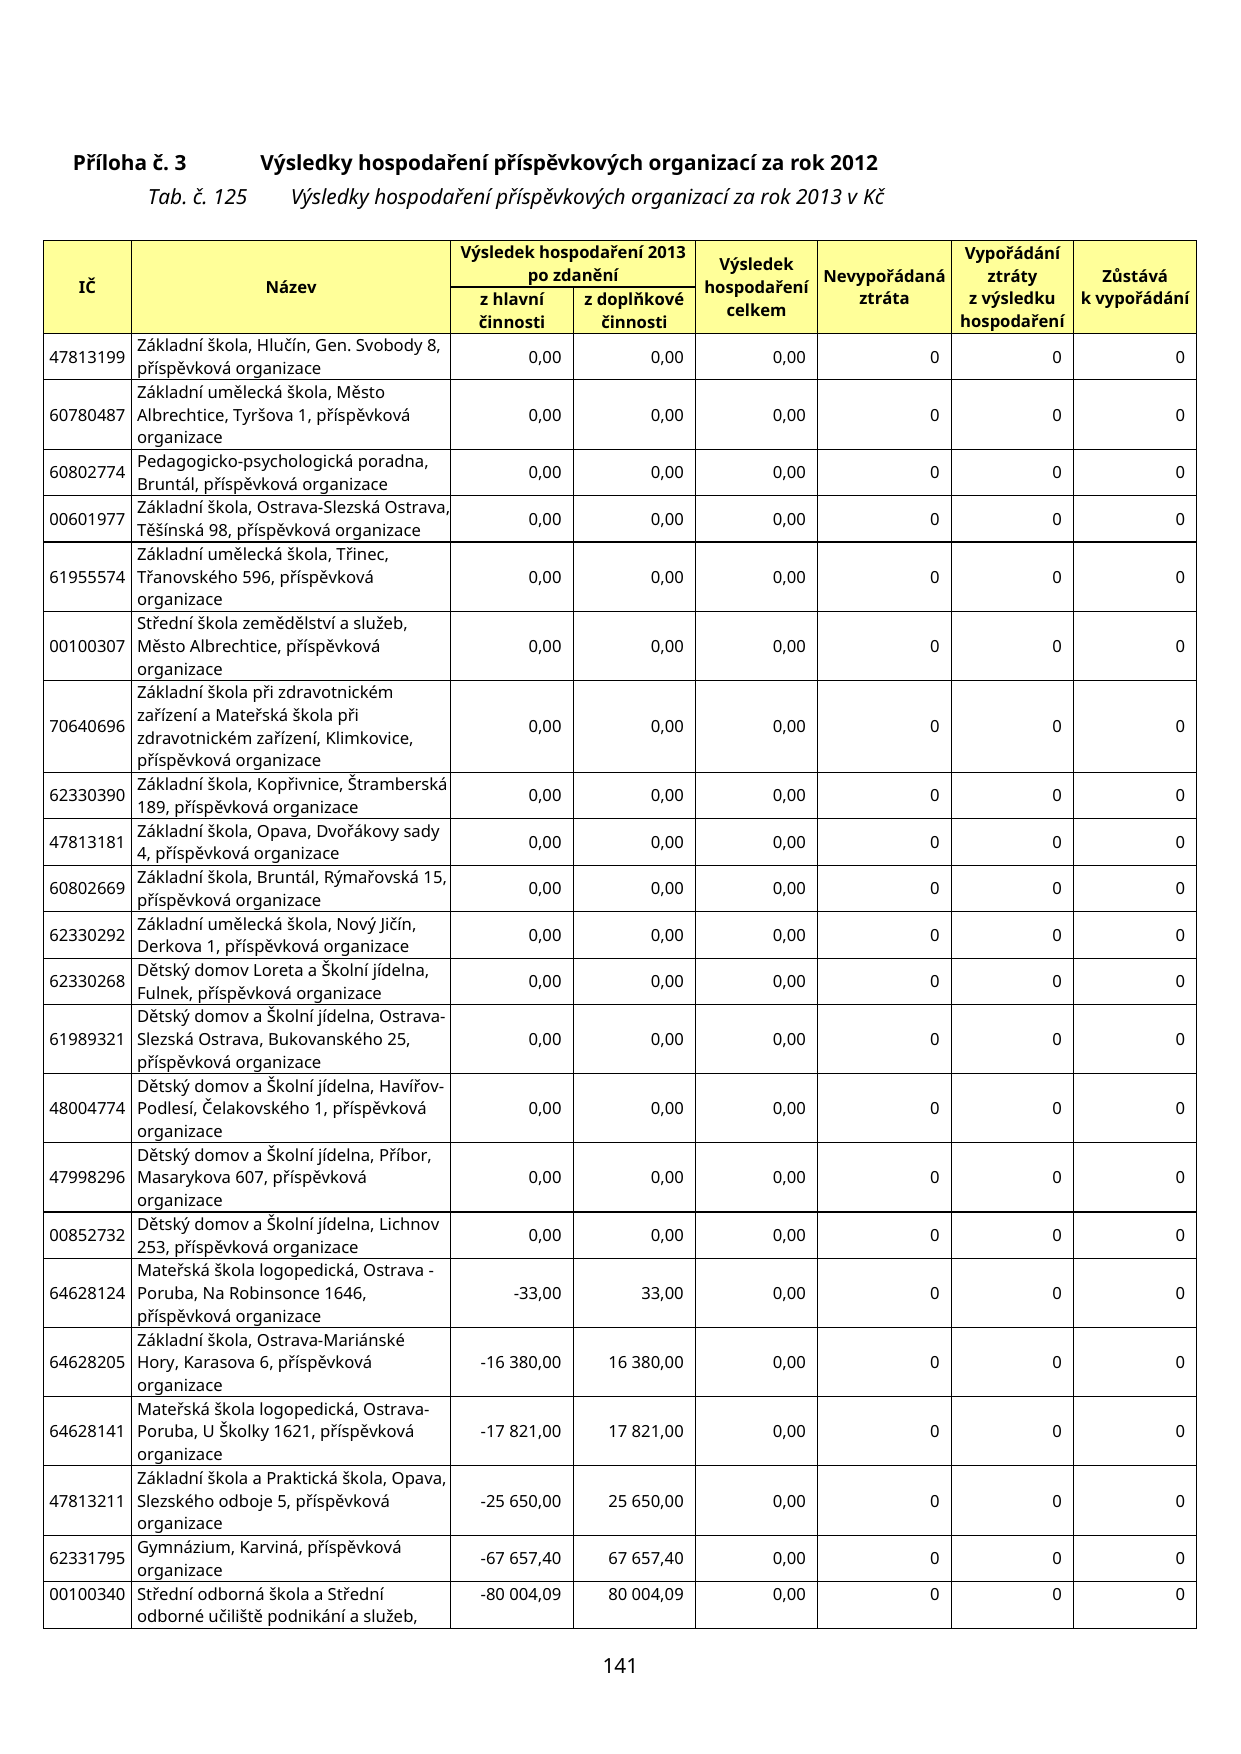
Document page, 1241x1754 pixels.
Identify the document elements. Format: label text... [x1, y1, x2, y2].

table_cell 0 [1074, 1536, 1196, 1581]
table_cell Dětský domov a Školní jídelna, Ostrava-Slezská Ostrava, Bukovanského 25, příspěvková organizace [132, 1005, 450, 1073]
table_cell Střední škola zemědělství a služeb, Město Albrechtice, příspěvková organizace [132, 612, 450, 680]
table_cell 62330292 [44, 912, 131, 957]
table_cell 0 [952, 496, 1073, 541]
table_cell 0,00 [574, 1005, 695, 1073]
table_cell Základní umělecká škola, Město Albrechtice, Tyršova 1, příspěvková organizace [132, 380, 450, 448]
table_cell 64628141 [44, 1397, 131, 1465]
table_cell 16 380,00 [574, 1328, 695, 1396]
table_cell 0 [1074, 1074, 1196, 1142]
table_cell 0,00 [696, 912, 817, 957]
table_cell 0 [1074, 543, 1196, 611]
table_cell 0 [952, 543, 1073, 611]
table_cell 0 [952, 959, 1073, 1004]
table_cell 0,00 [451, 866, 573, 911]
table_cell 0,00 [451, 819, 573, 864]
table_cell 0 [818, 1466, 951, 1534]
table_cell 0 [818, 959, 951, 1004]
table_cell 0 [952, 1397, 1073, 1465]
table_cell 0,00 [574, 1213, 695, 1258]
table_cell 0 [818, 380, 951, 448]
table_cell 00601977 [44, 496, 131, 541]
table_cell 0 [1074, 681, 1196, 772]
table_cell 0 [952, 1582, 1073, 1627]
table_cell Základní škola při zdravotnickém zařízení a Mateřská škola při zdravotnickém zařízení, Klimkovice, příspěvková organizace [132, 681, 450, 772]
table_cell 61989321 [44, 1005, 131, 1073]
table_cell -80 004,09 [451, 1582, 573, 1627]
table_cell Základní škola a Praktická škola, Opava, Slezského odboje 5, příspěvková organizace [132, 1466, 450, 1534]
table_cell 0 [818, 1143, 951, 1211]
table_cell 0 [952, 819, 1073, 864]
table_cell 0,00 [696, 1005, 817, 1073]
table_cell 0 [818, 1213, 951, 1258]
table_cell 0,00 [451, 1143, 573, 1211]
table_cell 0 [1074, 1143, 1196, 1211]
table_cell 0,00 [451, 1213, 573, 1258]
table_cell Dětský domov Loreta a Školní jídelna, Fulnek, příspěvková organizace [132, 959, 450, 1004]
table_header Nevypořádaná ztráta [818, 241, 951, 333]
table_cell 33,00 [574, 1259, 695, 1327]
table_cell 0,00 [696, 496, 817, 541]
table_cell Pedagogicko-psychologická poradna, Bruntál, příspěvková organizace [132, 450, 450, 495]
table_header IČ [44, 241, 131, 333]
table_cell 0,00 [696, 866, 817, 911]
table_cell 0,00 [696, 543, 817, 611]
table_cell 0 [818, 773, 951, 818]
table_cell 0 [952, 334, 1073, 379]
table_cell Základní škola, Hlučín, Gen. Svobody 8, příspěvková organizace [132, 334, 450, 379]
table_cell 0,00 [696, 819, 817, 864]
table_cell 0 [952, 1328, 1073, 1396]
table_cell 00100307 [44, 612, 131, 680]
table_cell Dětský domov a Školní jídelna, Havířov-Podlesí, Čelakovského 1, příspěvková organizace [132, 1074, 450, 1142]
table_cell 0 [1074, 496, 1196, 541]
table_cell 0 [818, 1397, 951, 1465]
table_cell 0 [952, 1005, 1073, 1073]
table_cell 61955574 [44, 543, 131, 611]
table_cell 0 [952, 380, 1073, 448]
table_cell 0 [1074, 866, 1196, 911]
list Výsledky hospodaření příspěvkových organizací za rok 2013 v Kč [148, 182, 1092, 211]
table_cell 0 [1074, 334, 1196, 379]
table_cell 0,00 [696, 681, 817, 772]
table_cell 0 [818, 1536, 951, 1581]
table_cell 0 [818, 496, 951, 541]
table_cell 0,00 [696, 1259, 817, 1327]
table_cell 0 [952, 1143, 1073, 1211]
table_cell 48004774 [44, 1074, 131, 1142]
table_cell 0 [952, 1466, 1073, 1534]
table_cell -67 657,40 [451, 1536, 573, 1581]
table_cell 0,00 [574, 912, 695, 957]
table_cell 0 [818, 1005, 951, 1073]
table_cell 0,00 [696, 1397, 817, 1465]
table_cell 0,00 [574, 1074, 695, 1142]
table_cell Mateřská škola logopedická, Ostrava-Poruba, U Školky 1621, příspěvková organizace [132, 1397, 450, 1465]
table_cell 0,00 [451, 334, 573, 379]
table_cell 0 [818, 819, 951, 864]
table_cell 0,00 [574, 612, 695, 680]
table_cell 0,00 [574, 773, 695, 818]
table_cell Základní umělecká škola, Nový Jičín, Derkova 1, příspěvková organizace [132, 912, 450, 957]
table_cell 0 [952, 1536, 1073, 1581]
table_cell 67 657,40 [574, 1536, 695, 1581]
table_cell 0 [952, 1213, 1073, 1258]
table_cell z hlavní činnosti [451, 288, 573, 333]
table_cell 0,00 [696, 380, 817, 448]
table_cell 0 [952, 1259, 1073, 1327]
table_cell 0 [818, 1328, 951, 1396]
table_cell 0,00 [696, 1328, 817, 1396]
table_header Název [132, 241, 450, 333]
table_cell 0 [952, 866, 1073, 911]
table_cell -25 650,00 [451, 1466, 573, 1534]
table_cell -16 380,00 [451, 1328, 573, 1396]
table_cell 0 [1074, 1259, 1196, 1327]
table_cell 0,00 [696, 1213, 817, 1258]
table_cell 64628205 [44, 1328, 131, 1396]
table_cell 0 [818, 543, 951, 611]
table_cell 0 [1074, 1213, 1196, 1258]
table_header Výsledek hospodaření celkem [696, 241, 817, 333]
table_cell 0,00 [574, 380, 695, 448]
table_cell 0,00 [451, 681, 573, 772]
table_cell 0,00 [451, 1005, 573, 1073]
table_cell 0 [1074, 819, 1196, 864]
table_cell 0 [1074, 612, 1196, 680]
table_cell 0,00 [451, 912, 573, 957]
table_cell 0 [818, 450, 951, 495]
table_cell 47813199 [44, 334, 131, 379]
table_cell 0,00 [574, 450, 695, 495]
table_cell 0,00 [696, 1074, 817, 1142]
table_cell 0,00 [574, 681, 695, 772]
table_cell 0 [1074, 1005, 1196, 1073]
table_cell 47998296 [44, 1143, 131, 1211]
table_cell 80 004,09 [574, 1582, 695, 1627]
table_header Zůstává k vypořádání [1074, 241, 1196, 333]
table_cell 0 [952, 612, 1073, 680]
table_cell 0 [818, 612, 951, 680]
list Výsledky hospodaření příspěvkových organizací za rok 2012 [73, 148, 1092, 176]
table_cell 0 [952, 912, 1073, 957]
table_cell 00100340 [44, 1582, 131, 1627]
table_cell 0 [818, 866, 951, 911]
table_cell 0,00 [574, 334, 695, 379]
table_cell 0 [818, 1259, 951, 1327]
table_cell 0 [1074, 1582, 1196, 1627]
table_cell 0 [818, 334, 951, 379]
table_cell z doplňkové činnosti [574, 288, 695, 333]
table_cell 0,00 [574, 959, 695, 1004]
table_cell Základní škola, Opava, Dvořákovy sady 4, příspěvková organizace [132, 819, 450, 864]
table_cell 0 [1074, 1328, 1196, 1396]
table_cell 0 [1074, 959, 1196, 1004]
table_cell 00852732 [44, 1213, 131, 1258]
table_cell 0,00 [451, 450, 573, 495]
table_cell 0,00 [696, 1466, 817, 1534]
table_cell 0,00 [696, 450, 817, 495]
table_cell Dětský domov a Školní jídelna, Příbor, Masarykova 607, příspěvková organizace [132, 1143, 450, 1211]
table_cell -33,00 [451, 1259, 573, 1327]
table_cell 0 [952, 681, 1073, 772]
table_cell 0,00 [451, 1074, 573, 1142]
table_cell 47813211 [44, 1466, 131, 1534]
table_header Výsledek hospodaření 2013 po zdanění [451, 241, 695, 286]
table_cell Dětský domov a Školní jídelna, Lichnov 253, příspěvková organizace [132, 1213, 450, 1258]
table_cell 0,00 [574, 866, 695, 911]
table_cell 0 [952, 773, 1073, 818]
table_cell 60802669 [44, 866, 131, 911]
table_cell 0,00 [451, 612, 573, 680]
table_cell 0 [1074, 450, 1196, 495]
table_cell Základní škola, Ostrava-Slezská Ostrava, Těšínská 98, příspěvková organizace [132, 496, 450, 541]
table_cell 0,00 [696, 334, 817, 379]
table_cell Základní škola, Kopřivnice, Štramberská 189, příspěvková organizace [132, 773, 450, 818]
table_cell 0,00 [696, 773, 817, 818]
table_cell 0,00 [574, 819, 695, 864]
table_cell 0 [1074, 1466, 1196, 1534]
table_cell 0 [1074, 912, 1196, 957]
table_cell 0 [818, 681, 951, 772]
table_cell 0,00 [451, 543, 573, 611]
table_cell 47813181 [44, 819, 131, 864]
table_cell 64628124 [44, 1259, 131, 1327]
table_cell Mateřská škola logopedická, Ostrava - Poruba, Na Robinsonce 1646, příspěvková organizace [132, 1259, 450, 1327]
table_cell 62330268 [44, 959, 131, 1004]
table_cell 0 [818, 912, 951, 957]
table_cell Základní škola, Ostrava-Mariánské Hory, Karasova 6, příspěvková organizace [132, 1328, 450, 1396]
table_cell 0,00 [574, 543, 695, 611]
table_cell 0,00 [696, 612, 817, 680]
table_cell 62330390 [44, 773, 131, 818]
table_header Vypořádání ztráty z výsledku hospodaření [952, 241, 1073, 333]
table_cell 0 [1074, 380, 1196, 448]
table_cell 0 [818, 1582, 951, 1627]
table_cell 17 821,00 [574, 1397, 695, 1465]
table_cell 60802774 [44, 450, 131, 495]
table_cell 0,00 [696, 1582, 817, 1627]
table_cell 0,00 [696, 1536, 817, 1581]
table_cell Gymnázium, Karviná, příspěvková organizace [132, 1536, 450, 1581]
table_cell 62331795 [44, 1536, 131, 1581]
table_cell 0,00 [574, 496, 695, 541]
table_cell 0 [1074, 1397, 1196, 1465]
table_cell -17 821,00 [451, 1397, 573, 1465]
table_cell 0,00 [696, 959, 817, 1004]
table_cell 0,00 [451, 496, 573, 541]
table_cell Střední odborná škola a Střední odborné učiliště podnikání a služeb, [132, 1582, 450, 1627]
table_cell 0 [952, 450, 1073, 495]
table_cell 0,00 [451, 380, 573, 448]
table_cell 25 650,00 [574, 1466, 695, 1534]
table_cell 0 [818, 1074, 951, 1142]
table_cell 0 [1074, 773, 1196, 818]
table_cell 0,00 [696, 1143, 817, 1211]
table_cell 70640696 [44, 681, 131, 772]
table_cell Základní škola, Bruntál, Rýmařovská 15, příspěvková organizace [132, 866, 450, 911]
table_cell Základní umělecká škola, Třinec, Třanovského 596, příspěvková organizace [132, 543, 450, 611]
table_cell 0 [952, 1074, 1073, 1142]
table_cell 0,00 [574, 1143, 695, 1211]
table_cell 60780487 [44, 380, 131, 448]
table_cell 0,00 [451, 773, 573, 818]
table_cell 0,00 [451, 959, 573, 1004]
